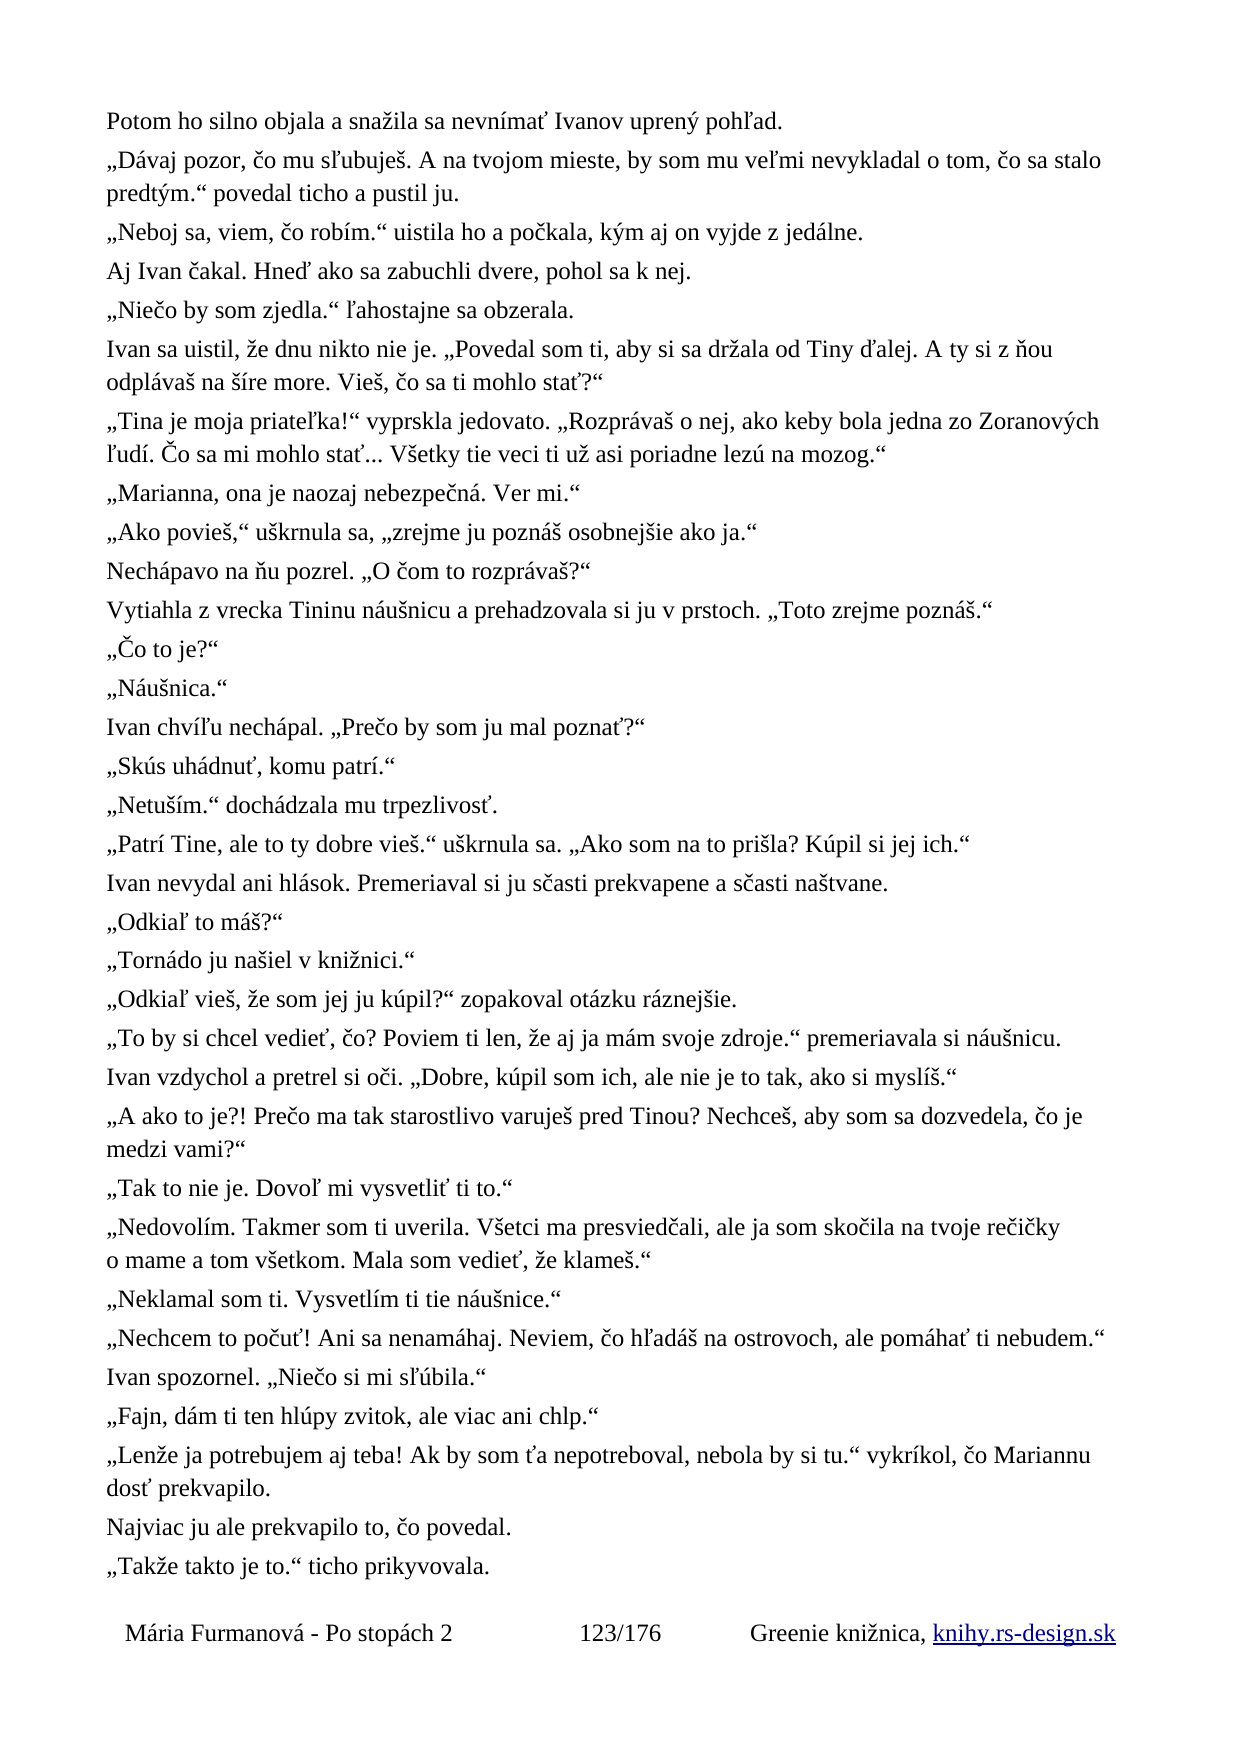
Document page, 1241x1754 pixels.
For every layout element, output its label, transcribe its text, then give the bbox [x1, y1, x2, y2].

text „Netuším.“ dochádzala mu trpezlivosť. [106, 790, 1134, 818]
text Ivan chvíľu nechápal. „Prečo by som ju mal poznať?“ [106, 712, 1134, 741]
text „Neboj sa, viem, čo robím.“ uistila ho a počkala, kým aj on vyjde z jedálne. [106, 217, 1134, 246]
text „Niečo by som zjedla.“ ľahostajne sa obzerala. [106, 295, 1134, 324]
text Nechápavo na ňu pozrel. „O čom to rozprávaš?“ [106, 556, 1134, 585]
text „Fajn, dám ti ten hlúpy zvitok, ale viac ani chlp.“ [106, 1401, 1134, 1430]
text „Tina je moja priateľka!“ vyprskla jedovato. „Rozprávaš o nej, ako keby bola jedna zo Zoranových ľudí. Čo sa mi mohlo stať... Všetky tie veci ti už asi poriadne lezú na mozog.“ [106, 406, 1134, 468]
text Ivan vzdychol a pretrel si oči. „Dobre, kúpil som ich, ale nie je to tak, ako si myslíš.“ [106, 1062, 1134, 1091]
text Vytiahla z vrecka Tininu náušnicu a prehadzovala si ju v prstoch. „Toto zrejme poznáš.“ [106, 595, 1134, 624]
text „Náušnica.“ [106, 673, 1134, 702]
text „Nedovolím. Takmer som ti uverila. Všetci ma presviedčali, ale ja som skočila na tvoje rečičky o mame a tom všetkom. Mala som vedieť, že klameš.“ [106, 1212, 1134, 1274]
text Aj Ivan čakal. Hneď ako sa zabuchli dvere, pohol sa k nej. [106, 256, 1134, 285]
text „Ako povieš,“ uškrnula sa, „zrejme ju poznáš osobnejšie ako ja.“ [106, 517, 1134, 546]
text Potom ho silno objala a snažila sa nevnímať Ivanov uprený pohľad. [106, 106, 1134, 135]
text „Nechcem to počuť! Ani sa nenamáhaj. Neviem, čo hľadáš na ostrovoch, ale pomáhať ti nebudem.“ [106, 1323, 1134, 1352]
text Ivan spozornel. „Niečo si mi sľúbila.“ [106, 1362, 1134, 1391]
text „Patrí Tine, ale to ty dobre vieš.“ uškrnula sa. „Ako som na to prišla? Kúpil si jej ich.“ [106, 829, 1134, 857]
text „Tak to nie je. Dovoľ mi vysvetliť ti to.“ [106, 1173, 1134, 1202]
text „Odkiaľ vieš, že som jej ju kúpil?“ zopakoval otázku ráznejšie. [106, 984, 1134, 1013]
text „To by si chcel vedieť, čo? Poviem ti len, že aj ja mám svoje zdroje.“ premeriavala si náušnicu. [106, 1023, 1134, 1052]
text „Tornádo ju našiel v knižnici.“ [106, 946, 1134, 974]
text „Neklamal som ti. Vysvetlím ti tie náušnice.“ [106, 1284, 1134, 1313]
text „Čo to je?“ [106, 634, 1134, 663]
text „Odkiaľ to máš?“ [106, 907, 1134, 935]
text Najviac ju ale prekvapilo to, čo povedal. [106, 1512, 1134, 1541]
text „Skús uhádnuť, komu patrí.“ [106, 751, 1134, 779]
text „Dávaj pozor, čo mu sľubuješ. A na tvojom mieste, by som mu veľmi nevykladal o tom, čo sa stalo predtým.“ povedal ticho a pustil ju. [106, 145, 1134, 207]
text Ivan sa uistil, že dnu nikto nie je. „Povedal som ti, aby si sa držala od Tiny ďalej. A ty si z ňou odplávaš na šíre more. Vieš, čo sa ti mohlo stať?“ [106, 334, 1134, 396]
text „Lenže ja potrebujem aj teba! Ak by som ťa nepotreboval, nebola by si tu.“ vykríkol, čo Mariannu dosť prekvapilo. [106, 1440, 1134, 1502]
text „Takže takto je to.“ ticho prikyvovala. [106, 1551, 1134, 1580]
text Ivan nevydal ani hlások. Premeriaval si ju sčasti prekvapene a sčasti naštvane. [106, 868, 1134, 896]
text „Marianna, ona je naozaj nebezpečná. Ver mi.“ [106, 478, 1134, 507]
text „A ako to je?! Prečo ma tak starostlivo varuješ pred Tinou? Nechceš, aby som sa dozvedela, čo je medzi vami?“ [106, 1101, 1134, 1163]
